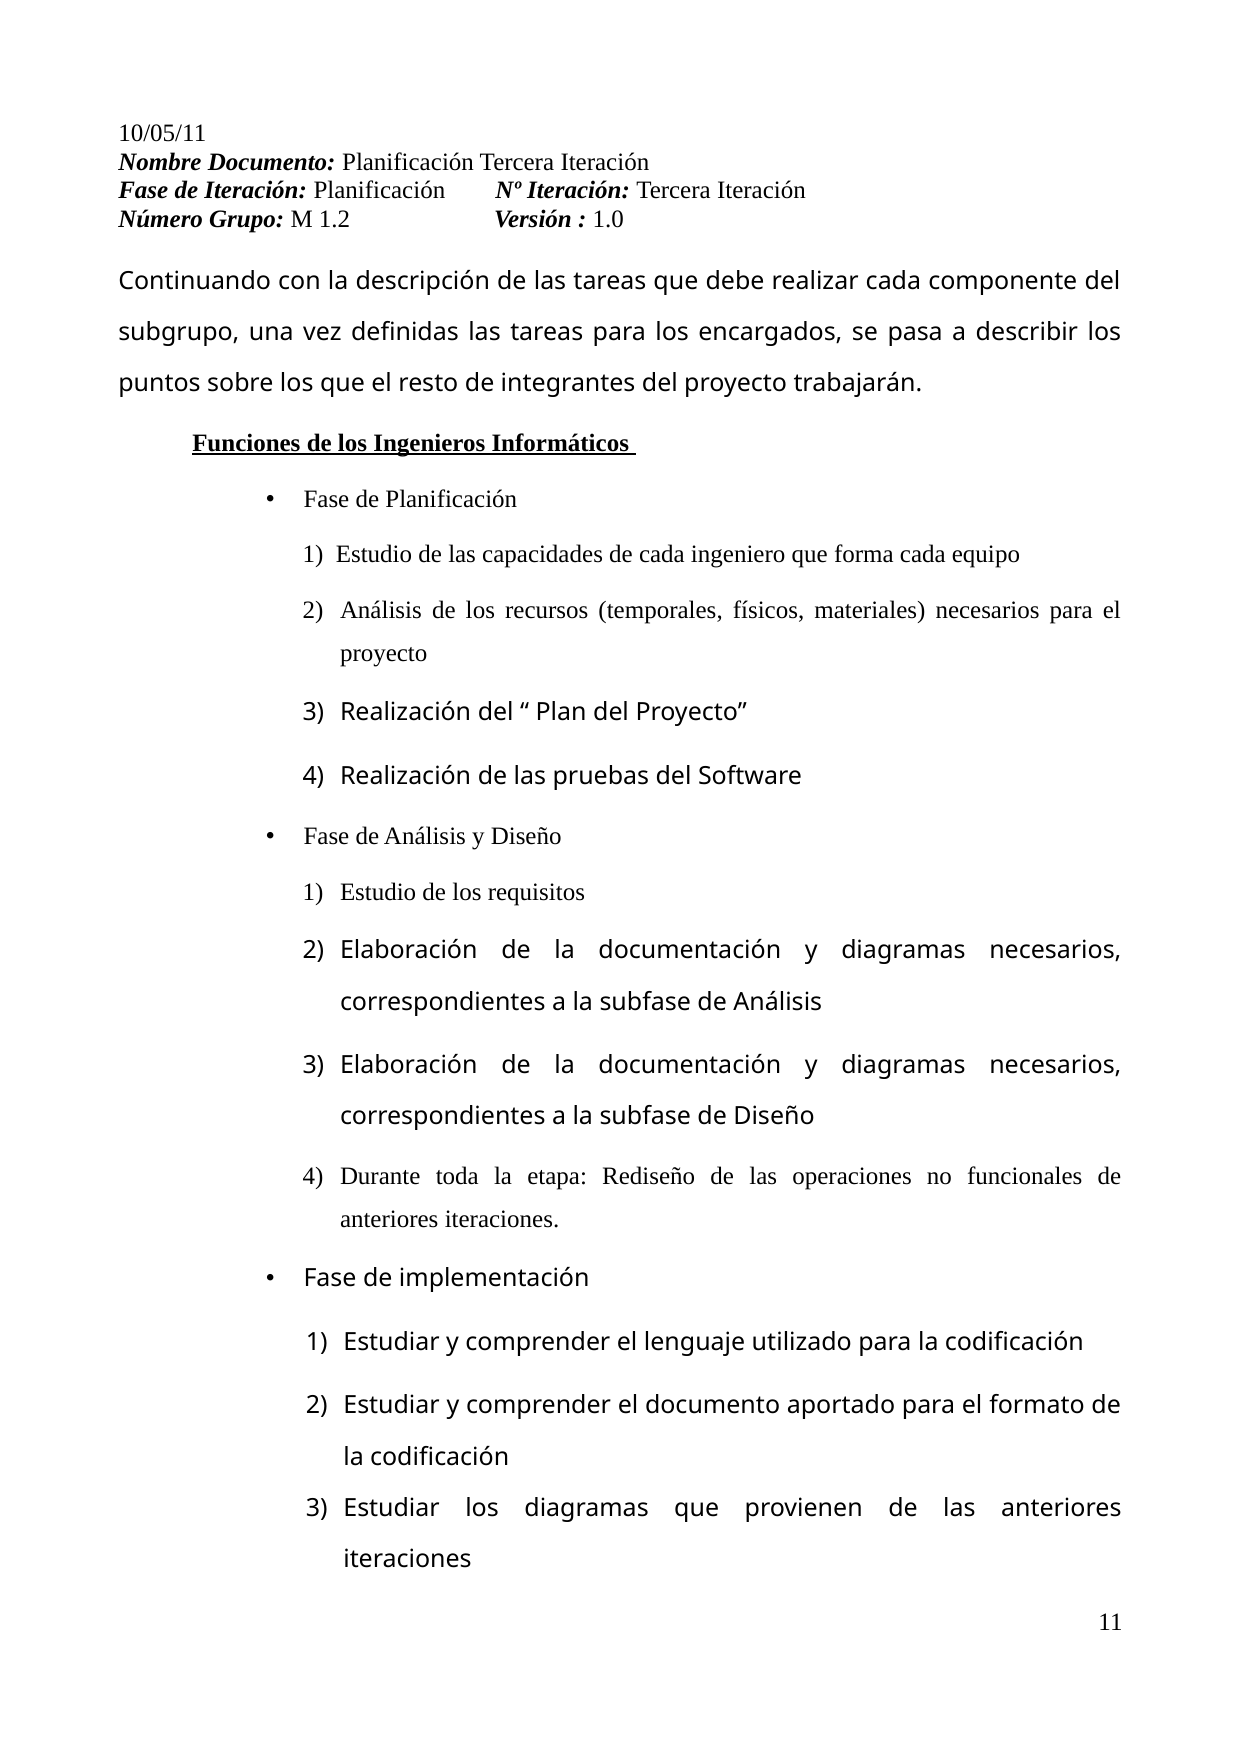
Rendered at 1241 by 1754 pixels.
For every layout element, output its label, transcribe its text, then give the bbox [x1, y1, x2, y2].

list Realización del “ Plan del Proyecto” [302, 694, 1122, 728]
list Realización de las pruebas del Software [302, 757, 1122, 791]
list Estudiar los diagramas que provienen de las anteriores iteraciones [306, 1489, 1122, 1574]
text Funciones de los Ingenieros Informáticos [192, 428, 1122, 457]
list Elaboración de la documentación y diagramas necesarios, correspondientes a la subfase de Análisis [302, 932, 1122, 1017]
list Elaboración de la documentación y diagramas necesarios, correspondientes a la subfase de Diseño [302, 1047, 1122, 1132]
list Durante toda la etapa: Rediseño de las operaciones no funcionales de anteriores iteraciones. [302, 1161, 1122, 1233]
list Estudio de los requisitos [302, 877, 1122, 905]
text Continuando con la descripción de las tareas que debe realizar cada componente del subgrupo, una vez definidas las tareas para los encargados, se pasa a describir los puntos sobre los que el resto de integrantes del proyecto trabajarán. [118, 263, 1122, 399]
list Fase de Planificación [266, 484, 1122, 513]
list Estudiar y comprender el documento aportado para el formato de la codificación [306, 1387, 1122, 1472]
text 1) Estudio de las capacidades de cada ingeniero que forma cada equipo [302, 539, 1122, 568]
list Fase de implementación [266, 1260, 1122, 1294]
list Análisis de los recursos (temporales, físicos, materiales) necesarios para el proyecto [302, 595, 1122, 667]
list Fase de Análisis y Diseño [266, 821, 1122, 850]
list Estudiar y comprender el lenguaje utilizado para la codificación [306, 1324, 1122, 1358]
